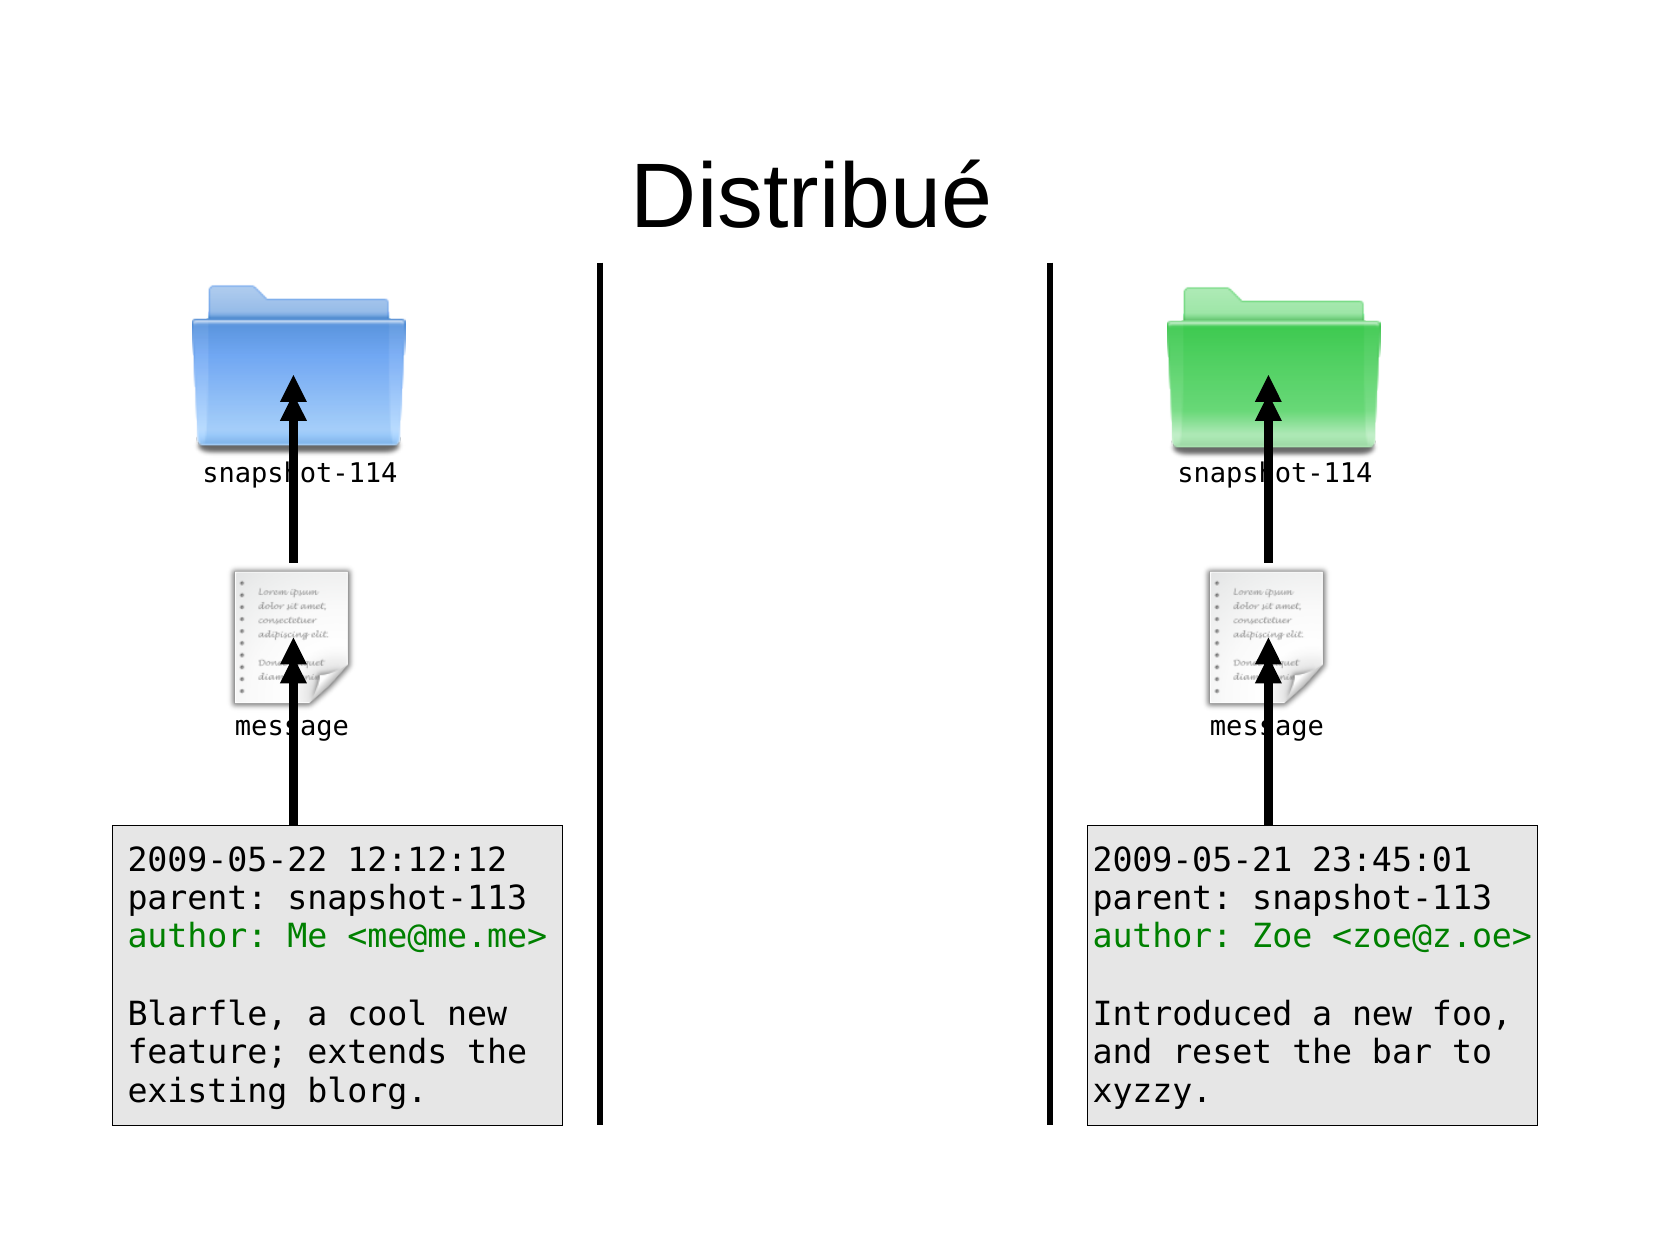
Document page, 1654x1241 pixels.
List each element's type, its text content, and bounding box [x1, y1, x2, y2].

text_box message [1195, 703, 1264, 750]
title Distribué [118, 112, 1506, 281]
picture [1191, 562, 1342, 713]
picture [192, 262, 406, 450]
text_box message [298, 703, 364, 750]
text_box snapshot-114 [187, 450, 289, 497]
text_box 2009-05-22 12:12:12 parent: snapshot-113 author: Me <me@me.me> Blarfle, a cool new feature; extends the existing blorg. [112, 825, 563, 1126]
text_box snapshot-114 [298, 450, 413, 497]
picture [216, 562, 367, 713]
text_box message [1273, 703, 1339, 750]
text_box snapshot-114 [1162, 450, 1264, 497]
text_box message [220, 703, 289, 750]
picture [1167, 274, 1381, 450]
text_box snapshot-114 [1273, 450, 1388, 497]
text_box 2009-05-21 23:45:01 parent: snapshot-113 author: Zoe <zoe@z.oe> Introduced a new foo, and reset the bar to xyzzy. [1087, 825, 1538, 1126]
